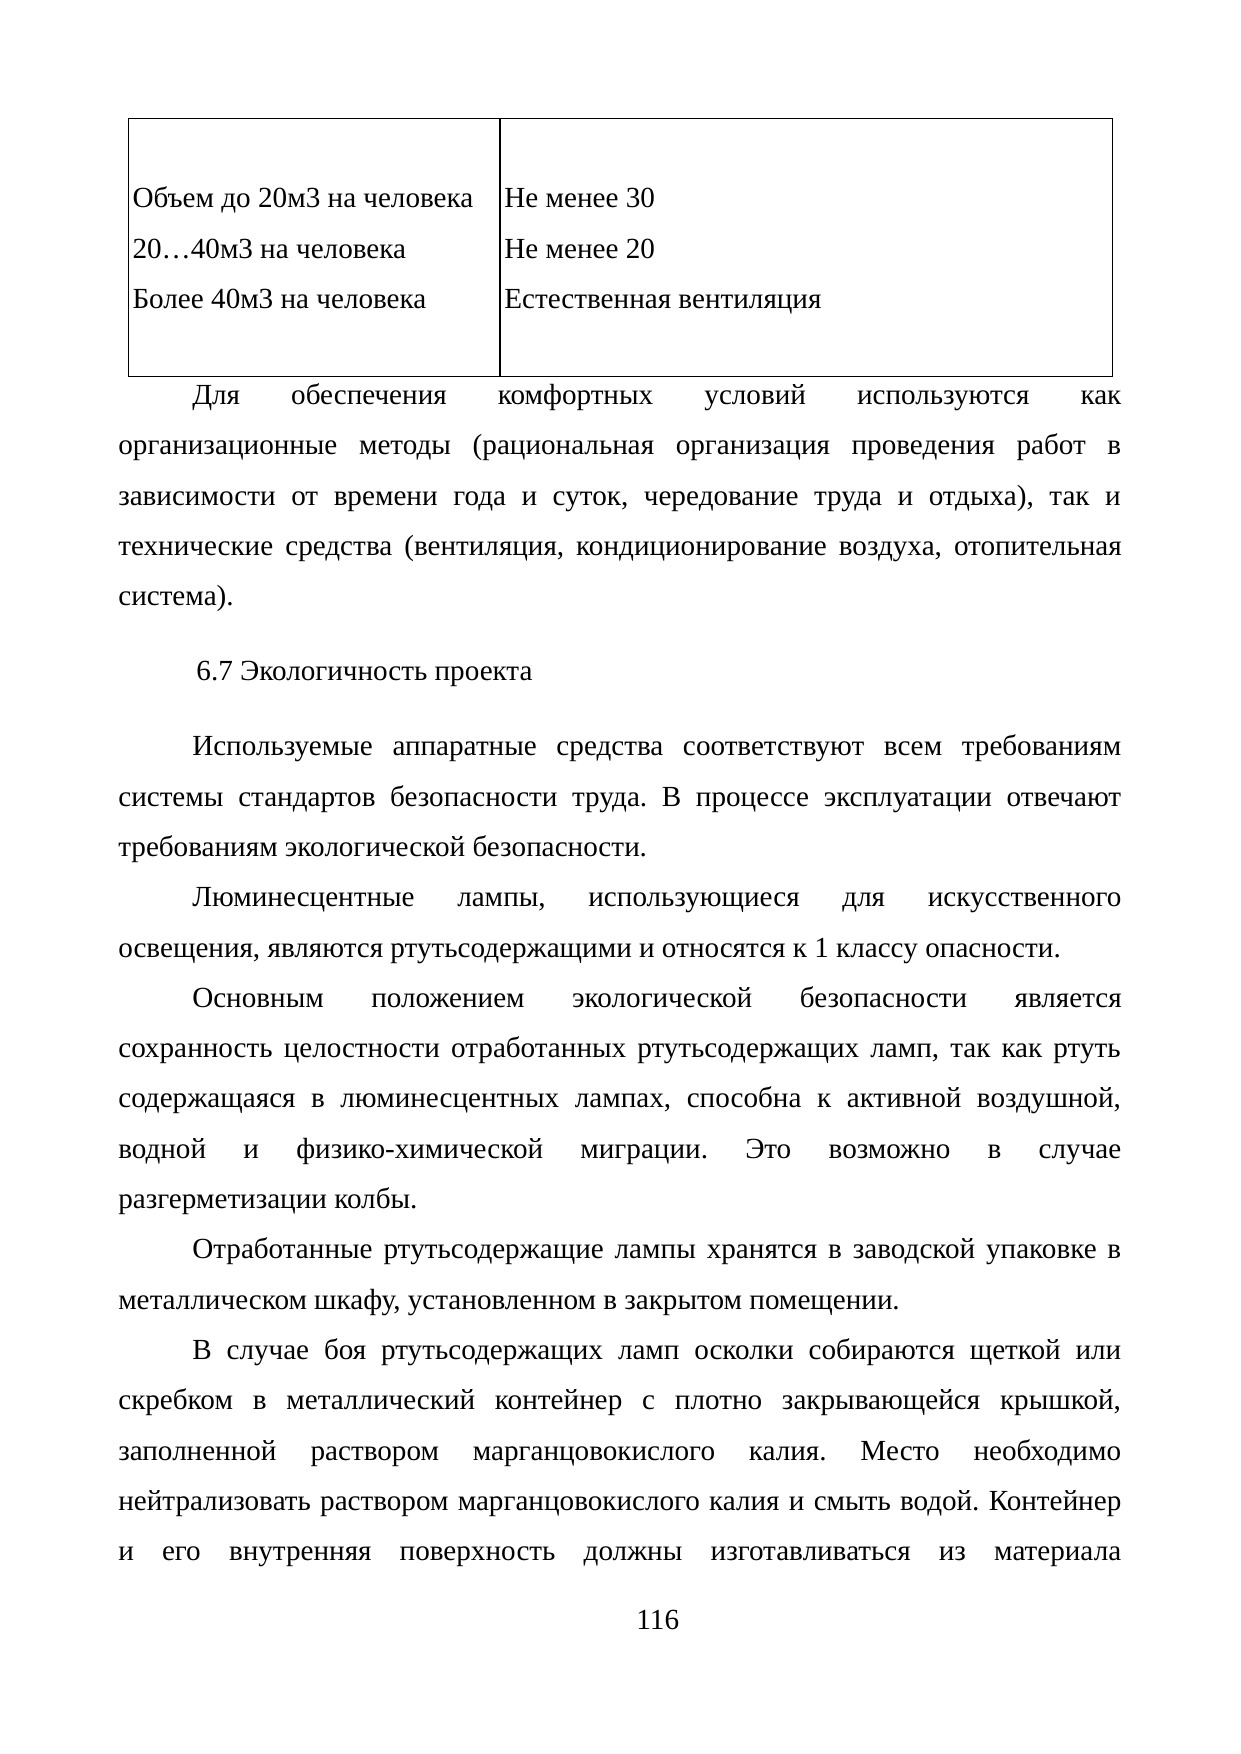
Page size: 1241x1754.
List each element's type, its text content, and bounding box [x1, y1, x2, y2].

text Люминесцентные лампы, использующиеся для искусственного освещения, являются ртутьсодержащими и относятся к 1 классу опасности. [118, 879, 1122, 963]
text Основным положением экологической безопасности является сохранность целостности отработанных ртутьсодержащих ламп, так как ртуть содержащаяся в люминесцентных лампах, способна к активной воздушной, водной и физико-химической миграции. Это возможно в случае разгерметизации колбы. [118, 980, 1122, 1215]
table_cell Объем до 20м3 на человека 20…40м3 на человека Более 40м3 на человека [129, 119, 499, 376]
text Используемые аппаратные средства соответствуют всем требованиям системы стандартов безопасности труда. В процессе эксплуатации отвечают требованиям экологической безопасности. [118, 728, 1122, 863]
table_cell Не менее 30 Не менее 20 Естественная вентиляция [501, 119, 1112, 376]
subtitle Экологичность проекта [189, 653, 1122, 687]
text Для обеспечения комфортных условий используются как организационные методы (рациональная организация проведения работ в зависимости от времени года и суток, чередование труда и отдыха), так и технические средства (вентиляция, кондициониро­вание воздуха, отопительная система). [118, 377, 1122, 612]
text В случае боя ртутьсодержащих ламп осколки собираются щеткой или скребком в металлический контейнер с плотно закрывающейся крышкой, заполненной раствором марганцовокислого калия. Место необходимо нейтрализовать раствором марганцовокислого калия и смыть водой. Контейнер и его внутренняя поверхность должны изготавливаться из материала [118, 1332, 1122, 1567]
text Отработанные ртутьсодержащие лампы хранятся в заводской упаковке в металлическом шкафу, установленном в закрытом помещении. [118, 1232, 1122, 1315]
